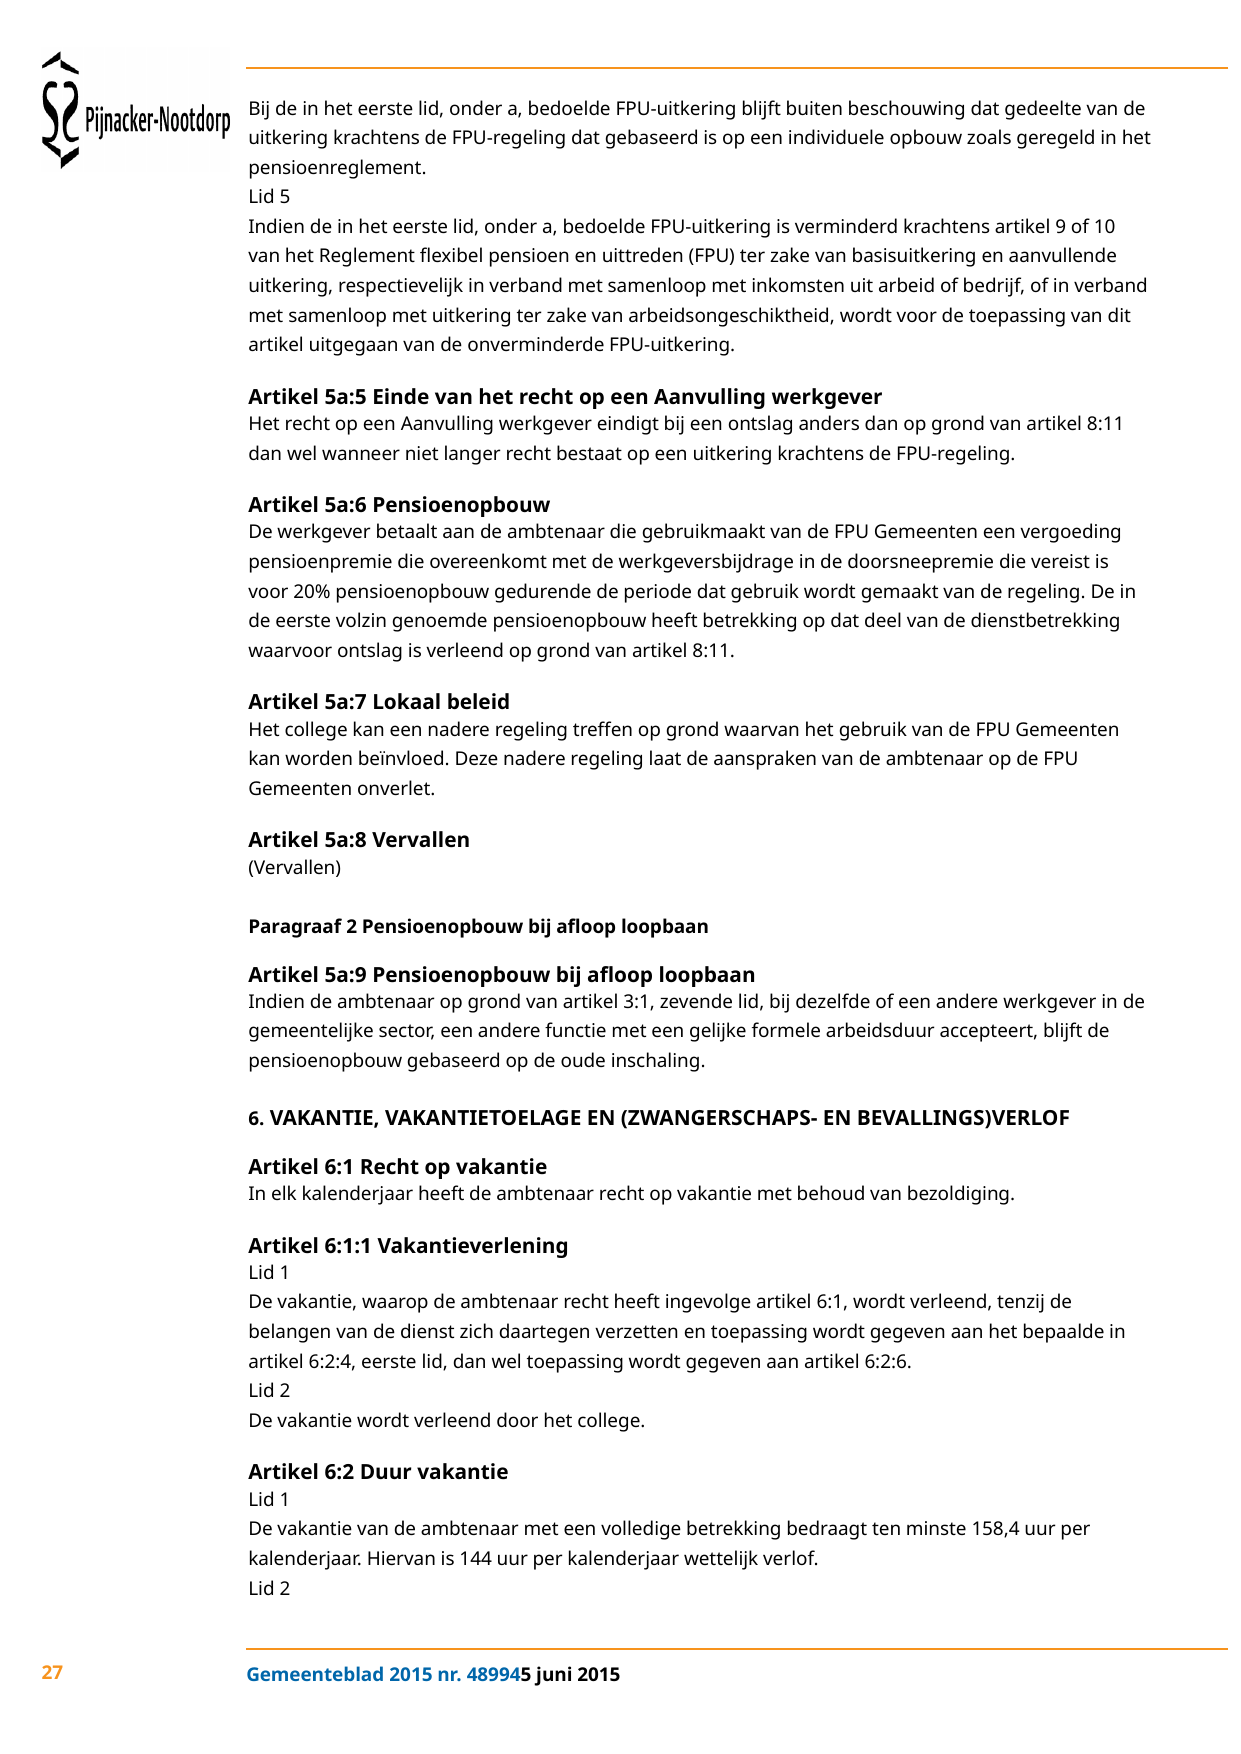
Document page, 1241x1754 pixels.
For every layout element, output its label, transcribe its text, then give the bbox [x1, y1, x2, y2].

text Lid 1 [248, 1259, 1152, 1285]
text De vakantie, waarop de ambtenaar recht heeft ingevolge artikel 6:1, wordt verleend, tenzij de belangen van de dienst zich daartegen verzetten en toepassing wordt gegeven aan het bepaalde in artikel 6:2:4, eerste lid, dan wel toepassing wordt gegeven aan artikel 6:2:6. [248, 1289, 1152, 1374]
text Bij de in het eerste lid, onder a, bedoelde FPU-uitkering blijft buiten beschouwing dat gedeelte van de uitkering krachtens de FPU-regeling dat gebaseerd is op een individuele opbouw zoals geregeld in het pensioenreglement. [248, 95, 1152, 180]
text In elk kalenderjaar heeft de ambtenaar recht op vakantie met behoud van bezoldiging. [248, 1180, 1152, 1206]
text Artikel 5a:9 Pensioenopbouw bij afloop loopbaan [248, 960, 1152, 988]
text Indien de in het eerste lid, onder a, bedoelde FPU-uitkering is verminderd krachtens artikel 9 of 10 van het Reglement flexibel pensioen en uittreden (FPU) ter zake van basisuitkering en aanvullende uitkering, respectievelijk in verband met samenloop met inkomsten uit arbeid of bedrijf, of in verband met samenloop met uitkering ter zake van arbeidsongeschiktheid, wordt voor de toepassing van dit artikel uitgegaan van de onverminderde FPU-uitkering. [248, 213, 1152, 357]
text De vakantie wordt verleend door het college. [248, 1407, 1152, 1433]
text Lid 2 [248, 1575, 1152, 1600]
text Artikel 5a:8 Vervallen [248, 826, 1152, 854]
text Lid 2 [248, 1377, 1152, 1403]
text Het college kan een nadere regeling treffen op grond waarvan het gebruik van de FPU Gemeenten kan worden beïnvloed. Deze nadere regeling laat de aanspraken van de ambtenaar op de FPU Gemeenten onverlet. [248, 716, 1152, 801]
picture [41, 47, 231, 172]
text Indien de ambtenaar op grond van artikel 3:1, zevende lid, bij dezelfde of een andere werkgever in de gemeentelijke sector, een andere functie met een gelijke formele arbeidsduur accepteert, blijft de pensioenopbouw gebaseerd op de oude inschaling. [248, 988, 1152, 1073]
text Paragraaf 2 Pensioenopbouw bij afloop loopbaan [248, 913, 1152, 939]
text Artikel 6:1:1 Vakantieverlening [248, 1231, 1152, 1259]
text Artikel 5a:5 Einde van het recht op een Aanvulling werkgever [248, 382, 1152, 410]
text Lid 5 [248, 183, 1152, 209]
text (Vervallen) [248, 854, 1152, 880]
text Artikel 5a:7 Lokaal beleid [248, 687, 1152, 716]
text Artikel 6:2 Duur vakantie [248, 1457, 1152, 1486]
text Lid 1 [248, 1486, 1152, 1512]
text Het recht op een Aanvulling werkgever eindigt bij een ontslag anders dan op grond van artikel 8:11 dan wel wanneer niet langer recht bestaat op een uitkering krachtens de FPU-regeling. [248, 410, 1152, 466]
text De vakantie van de ambtenaar met een volledige betrekking bedraagt ten minste 158,4 uur per kalenderjaar. Hiervan is 144 uur per kalenderjaar wettelijk verlof. [248, 1516, 1152, 1571]
text De werkgever betaalt aan de ambtenaar die gebruikmaakt van de FPU Gemeenten een vergoeding pensioenpremie die overeenkomt met de werkgeversbijdrage in de doorsneepremie die vereist is voor 20% pensioenopbouw gedurende de periode dat gebruik wordt gemaakt van de regeling. De in de eerste volzin genoemde pensioenopbouw heeft betrekking op dat deel van de dienstbetrekking waarvoor ontslag is verleend op grond van artikel 8:11. [248, 519, 1152, 663]
text Artikel 6:1 Recht op vakantie [248, 1152, 1152, 1180]
text 6. VAKANTIE, VAKANTIETOELAGE EN (ZWANGERSCHAPS- EN BEVALLINGS)VERLOF [248, 1103, 1152, 1131]
text Artikel 5a:6 Pensioenopbouw [248, 490, 1152, 519]
